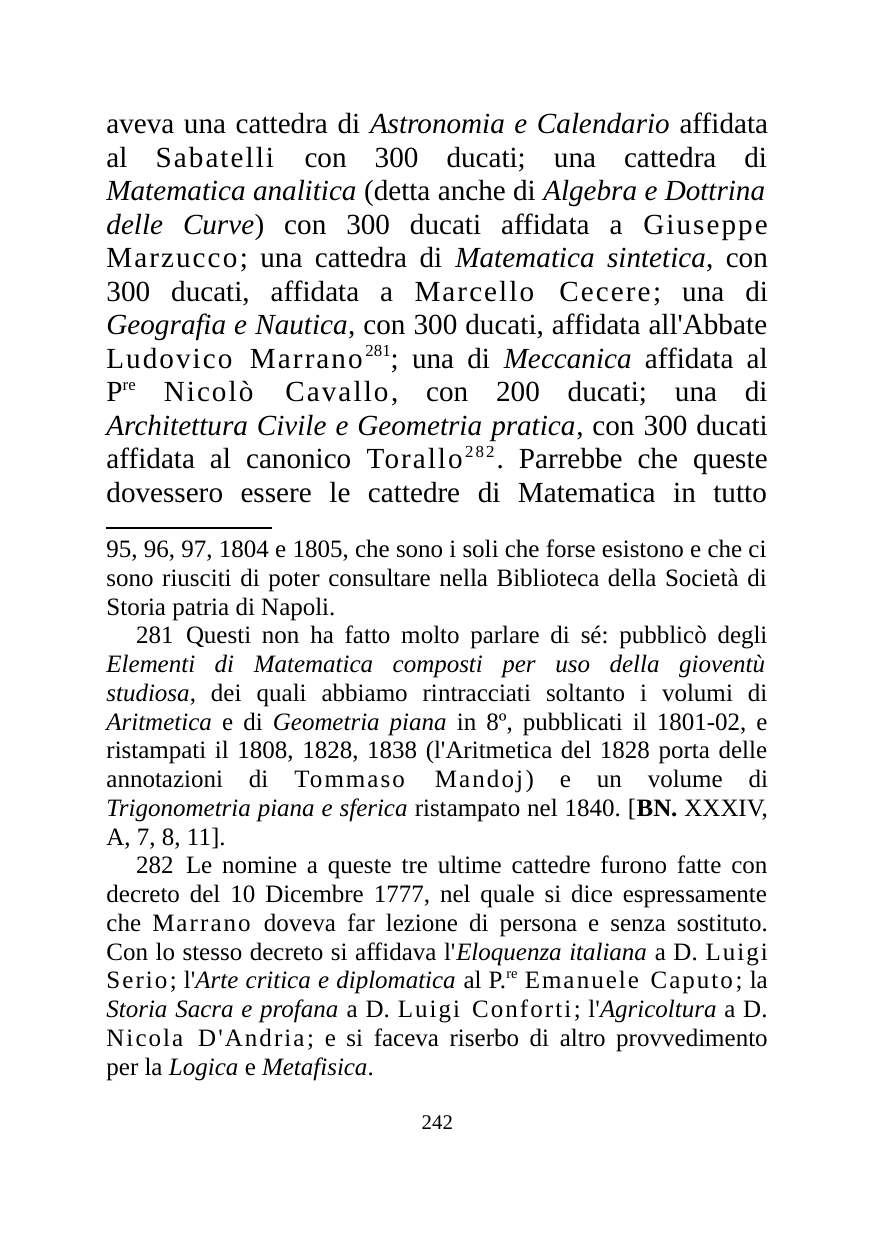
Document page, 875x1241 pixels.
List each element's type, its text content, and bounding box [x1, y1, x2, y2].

text Le nomine a queste tre ultime cattedre furono fatte con decreto del 10 Dicembre 1777, nel quale si dice espressamente che Marrano doveva far lezione di persona e senza sostituto. Con lo stesso decreto si affidava l'Eloquenza italiana a D. Luigi Serio; l'Arte critica e diplomatica al P.re Emanuele Caputo; la Storia Sacra e profana a D. Luigi Conforti; l'Agricoltura a D. Nicola D'Andria; e si faceva riserbo di altro provvedimento per la Logica e Metafisica. [106, 850, 768, 1080]
text aveva una cattedra di Astronomia e Calendario affidata al Sabatelli con 300 ducati; una cattedra di Matematica analitica (detta anche di Algebra e Dottrina delle Curve) con 300 ducati affidata a Giuseppe Marzucco; una cattedra di Matematica sintetica, con 300 ducati, affidata a Marcello Cecere; una di Geografia e Nautica, con 300 ducati, affidata all'Abbate Ludovico Marrano; una di Meccanica affidata al Pre Nicolò Cavallo, con 200 ducati; una di Architettura Civile e Geometria pratica, con 300 ducati affidata al canonico Torallo. Parrebbe che queste dovessero essere le cattedre di Matematica in tutto [106, 106, 768, 509]
text 95, 96, 97, 1804 e 1805, che sono i soli che forse esistono e che ci sono riusciti di poter consultare nella Biblioteca della Società di Storia patria di Napoli. [106, 534, 768, 620]
text Questi non ha fatto molto parlare di sé: pubblicò degli Elementi di Matematica composti per uso della gioventù studiosa, dei quali abbiamo rintracciati soltanto i volumi di Aritmetica e di Geometria piana in 8º, pubblicati il 1801-02, e ristampati il 1808, 1828, 1838 (l'Aritmetica del 1828 porta delle annotazioni di Tommaso Mandoj) e un volume di Trigonometria piana e sferica ristampato nel 1840. [BN. XXXIV, A, 7, 8, 11]. [106, 620, 768, 850]
